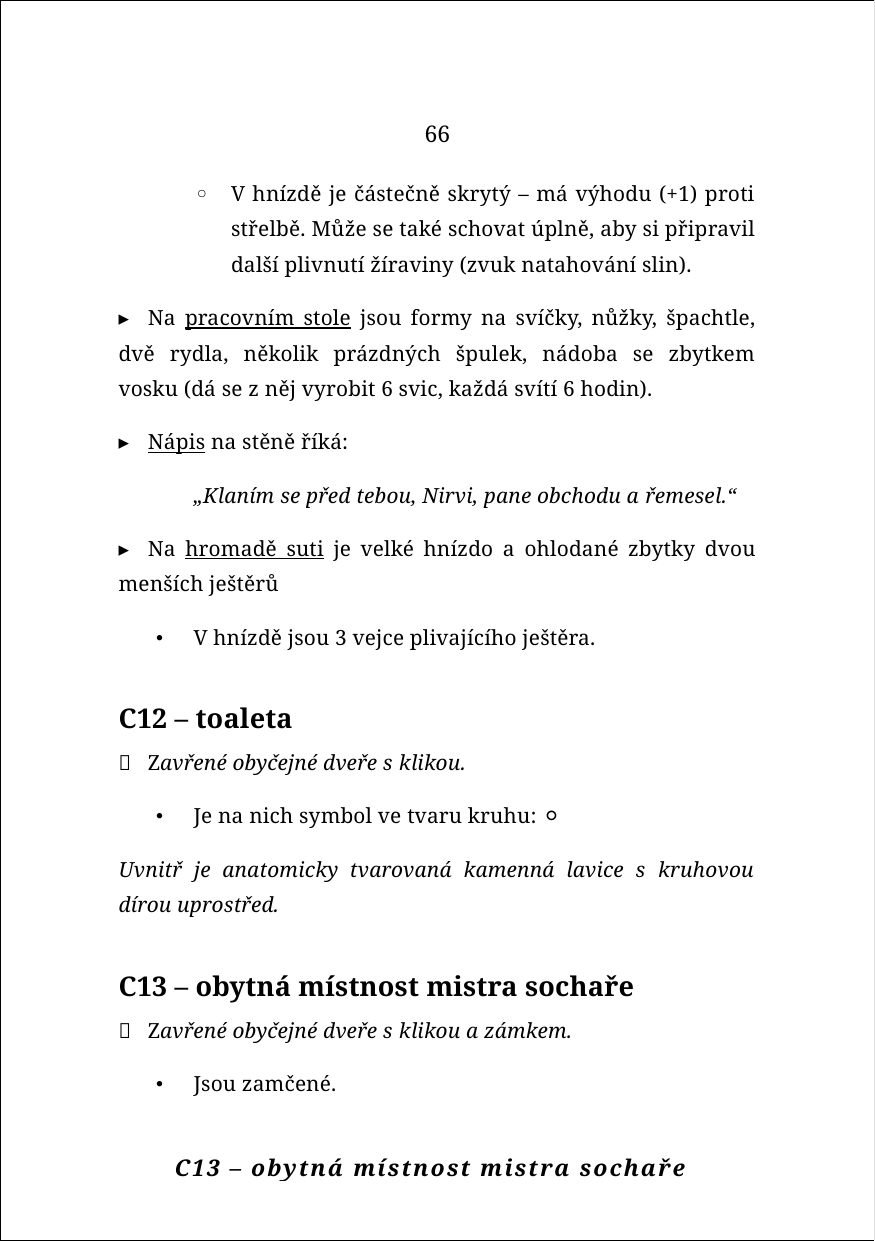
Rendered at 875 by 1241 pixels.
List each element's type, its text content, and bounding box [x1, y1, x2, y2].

list Je na nich symbol ve tvaru kruhu: ⚪ [156, 801, 756, 830]
text 🚪 Zavřené obyčejné dveře s⁠ klikou. [118, 748, 756, 777]
text ▸ Na hromadě suti je velké hnízdo a⁠ ohlodané zbytky dvou menších ještěrů [118, 534, 756, 598]
list Jsou zamčené. [156, 1069, 756, 1097]
subtitle C13 – obytná místnost mistra sochaře [118, 967, 756, 1004]
text ▸ Na pracovním stole jsou formy na svíčky, nůžky, špachtle, dvě rydla, několik prázdných špulek, nádoba se zbytkem vosku (dá se z⁠ něj vyrobit 6 svic, každá svítí 6 hodin). [118, 303, 756, 403]
list V⁠ hnízdě je částečně skrytý – má výhodu (+1) proti střelbě. Může se také schovat úplně, aby si připravil další plivnutí žíraviny (zvuk natahování slin). [193, 179, 756, 278]
text Uvnitř je anatomicky tvarovaná kamenná lavice s⁠ kruhovou dírou uprostřed. [118, 855, 756, 919]
text ▸ Nápis na stěně říká: [118, 427, 756, 456]
text 🚪 Zavřené obyčejné dveře s⁠ klikou a⁠ zámkem. [118, 1016, 756, 1044]
list V⁠ hnízdě jsou 3 vejce plivajícího ještěra. [156, 623, 756, 651]
list „Klaním se před tebou, Nirvi, pane obchodu a⁠ řemesel.“ [156, 481, 756, 509]
subtitle C12 – toaleta [118, 699, 756, 736]
